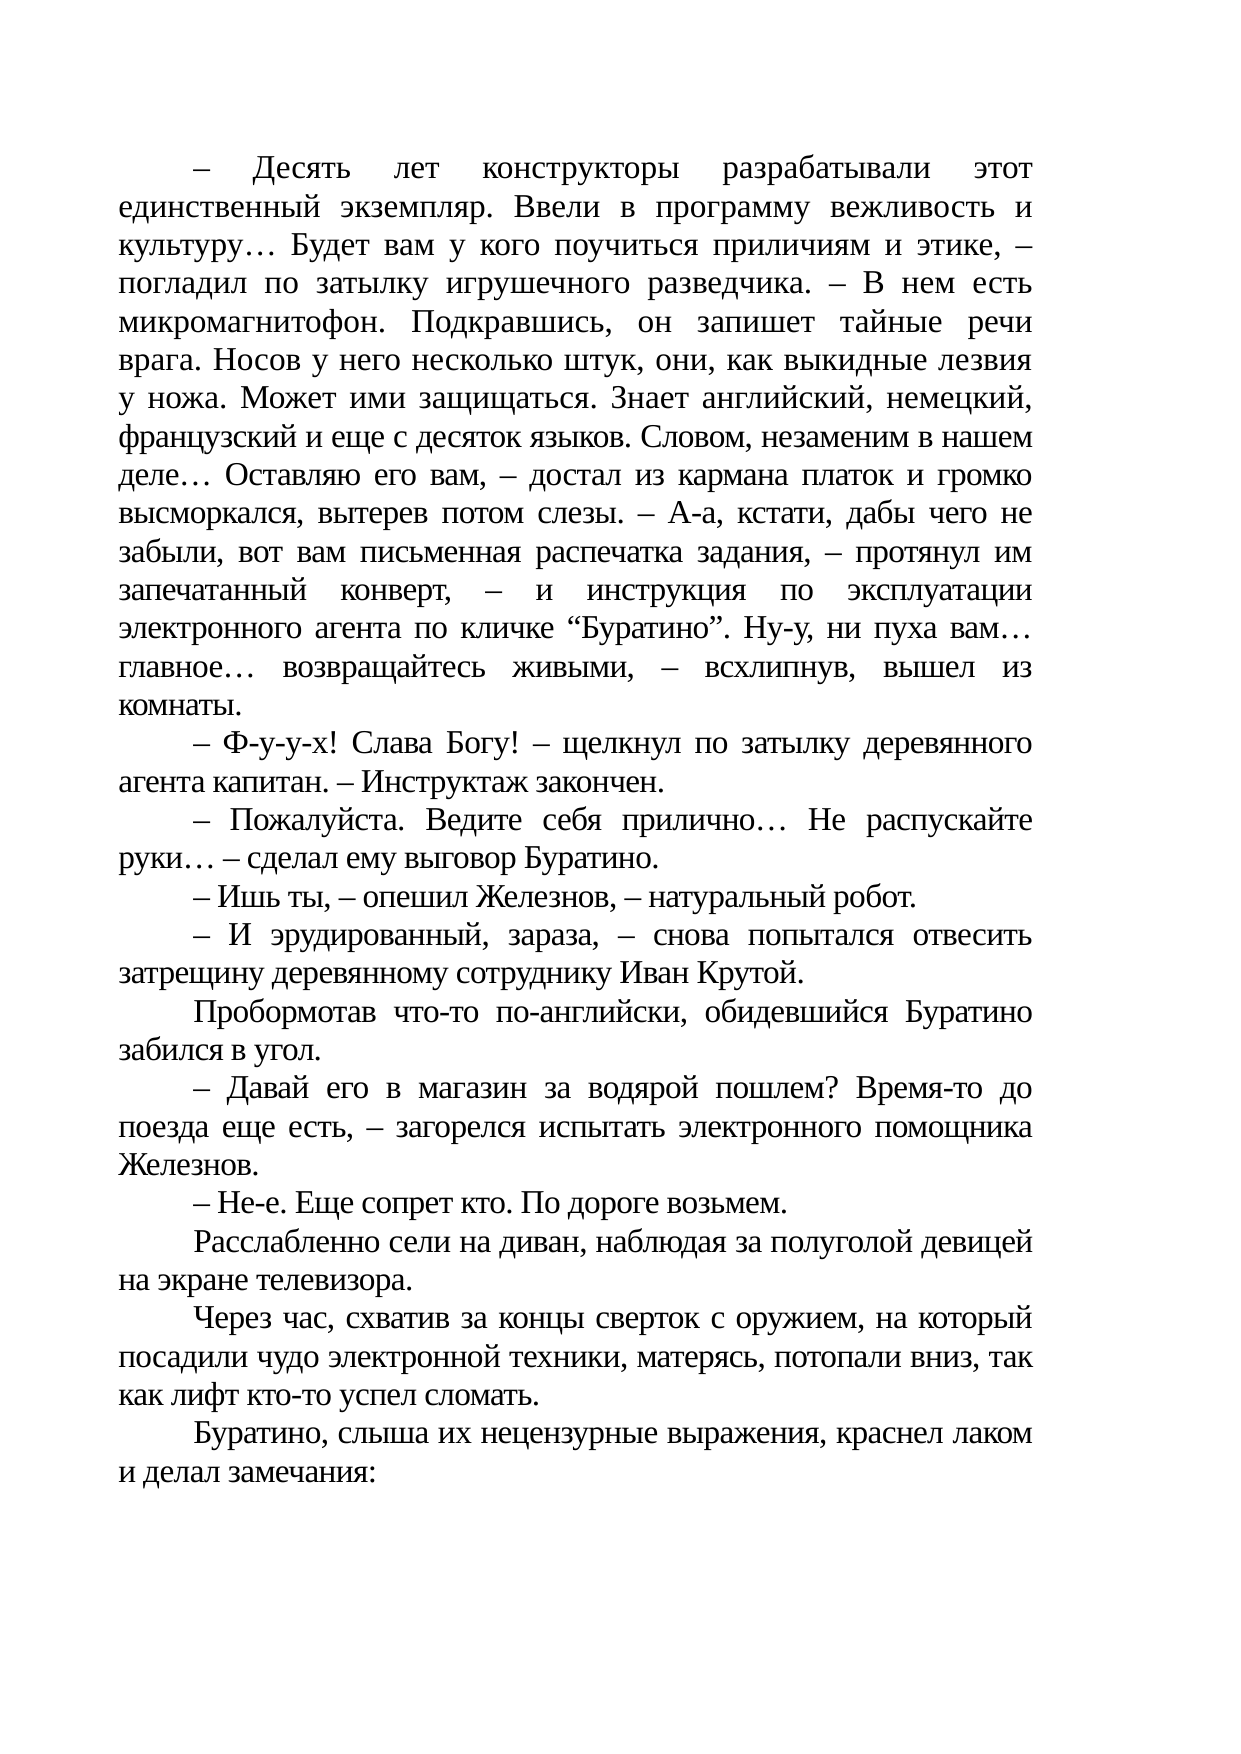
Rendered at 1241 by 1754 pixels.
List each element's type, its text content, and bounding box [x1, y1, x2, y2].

subtitle – И эрудированный, зараза, – снова попытался отвесить затрещину деревянному сотруднику Иван Крутой. [118, 914, 1033, 991]
subtitle – Пожалуйста. Ведите себя прилично… Не распускайте руки… – сделал ему выговор Буратино. [118, 799, 1033, 876]
subtitle Расслабленно сели на диван, наблюдая за полуголой девицей на экране телевизора. [118, 1221, 1033, 1298]
subtitle Пробормотав что-то по-английски, обидевшийся Буратино забился в угол. [118, 991, 1033, 1068]
subtitle Буратино, слыша их нецензурные выражения, краснел лаком и делал замечания: [118, 1413, 1033, 1489]
subtitle – Не-е. Еще сопрет кто. По дороге возьмем. [118, 1183, 1033, 1221]
subtitle – Ишь ты, – опешил Железнов, – натуральный робот. [118, 876, 1033, 914]
subtitle – Давай его в магазин за водярой пошлем? Время-то до поезда еще есть, – загорелся испытать электронного помощника Железнов. [118, 1068, 1033, 1183]
subtitle – Десять лет конструкторы разрабатывали этот единственный экземпляр. Ввели в программу вежливость и культуру… Будет вам у кого поучиться приличиям и этике, – погладил по затылку игрушечного разведчика. – В нем есть микромагнитофон. Подкравшись, он запишет тайные речи врага. Носов у него несколько штук, они, как выкидные лезвия у ножа. Может ими защищаться. Знает английский, немецкий, французский и еще с десяток языков. Словом, незаменим в нашем деле… Оставляю его вам, – достал из кармана платок и громко высморкался, вытерев потом слезы. – А-а, кстати, дабы чего не забыли, вот вам письменная распечатка задания, – протянул им запечатанный конверт, – и инструкция по эксплуатации электронного агента по кличке “Буратино”. Ну-у, ни пуха вам… главное… возвращайтесь живыми, – всхлипнув, вышел из комнаты. [118, 148, 1033, 723]
subtitle – Ф-у-у-х! Слава Богу! – щелкнул по затылку деревянного агента капитан. – Инструктаж закончен. [118, 723, 1033, 799]
subtitle Через час, схватив за концы сверток с оружием, на который посадили чудо электронной техники, матерясь, потопали вниз, так как лифт кто-то успел сломать. [118, 1298, 1033, 1413]
